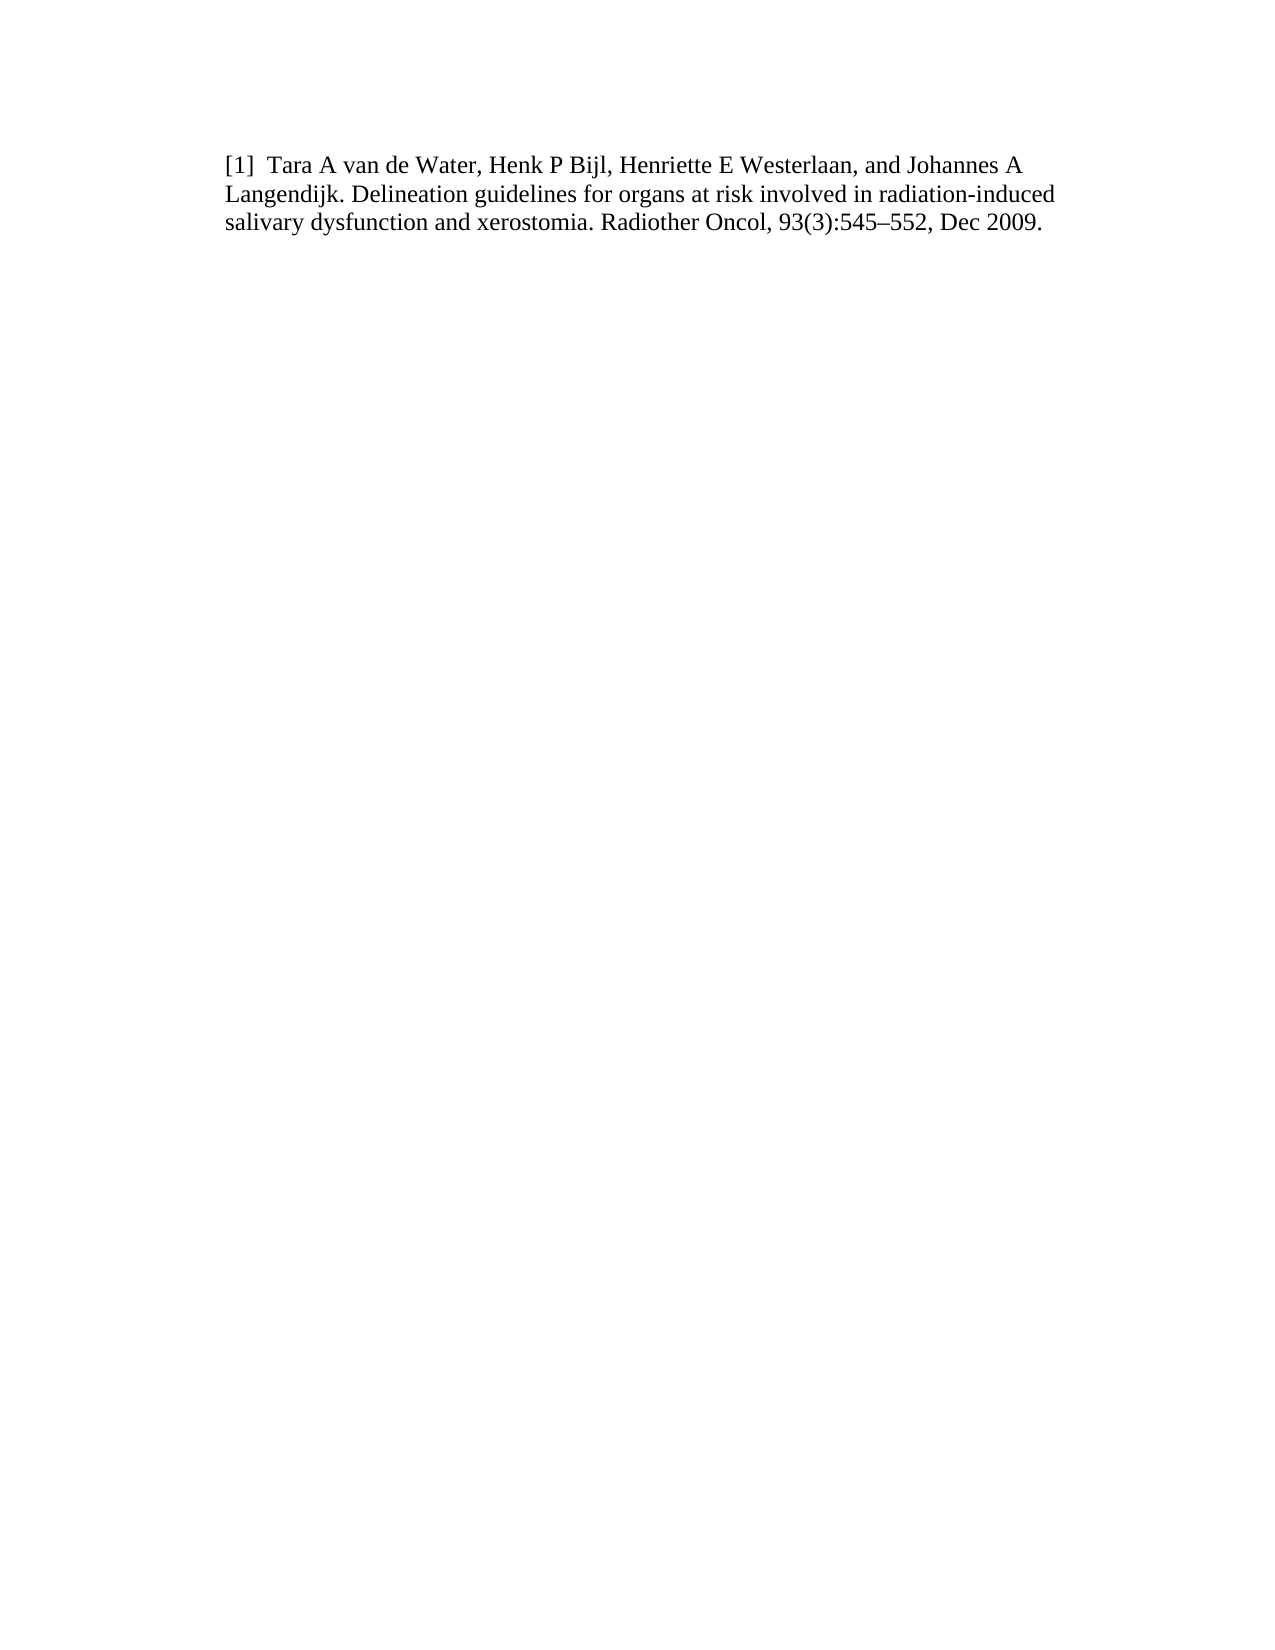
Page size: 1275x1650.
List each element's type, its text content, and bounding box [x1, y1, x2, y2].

text [1] Tara A van de Water, Henk P Bijl, Henriette E Westerlaan, and Johannes A Langendijk. Delineation guidelines for organs at risk involved in radiation-induced salivary dysfunction and xerostomia. Radiother Oncol, 93(3):545–552, Dec 2009. [225, 150, 1087, 236]
